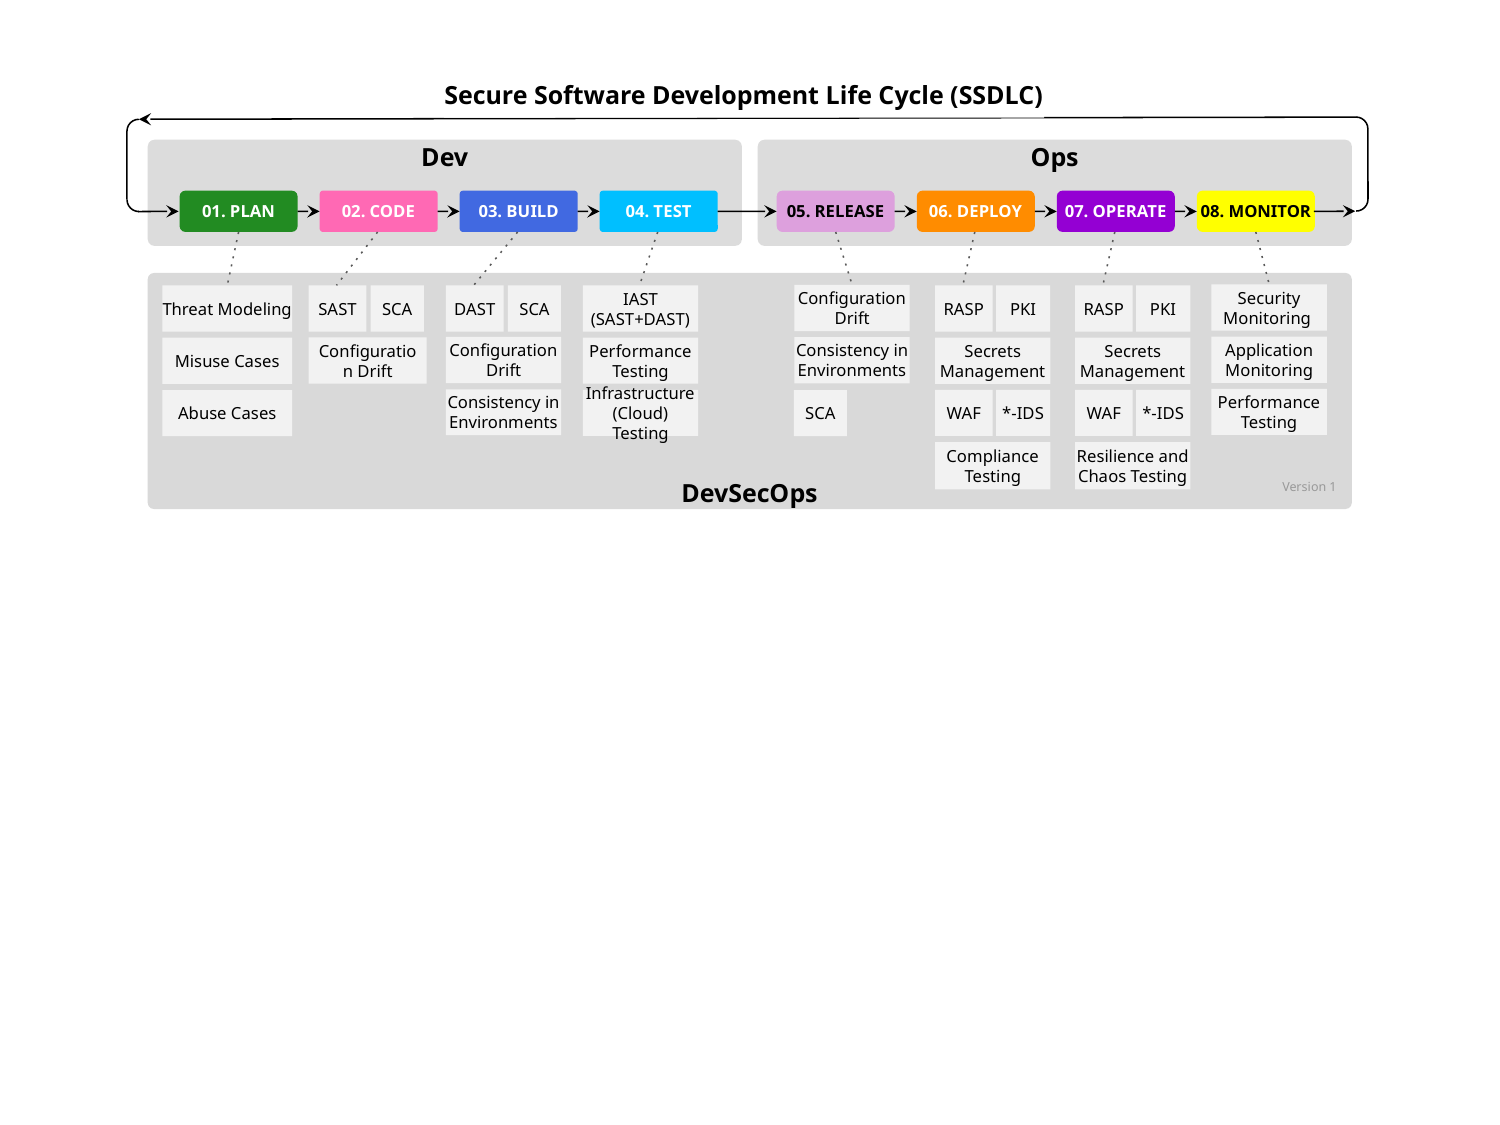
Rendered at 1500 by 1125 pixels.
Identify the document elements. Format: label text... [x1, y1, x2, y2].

text_box SAST [308, 285, 367, 332]
text_box Resilience and Chaos Testing [1075, 442, 1191, 490]
text_box Configuration Drift [308, 337, 427, 384]
text_box Performance Testing [1211, 388, 1327, 435]
text_box IAST (SAST+DAST) [582, 285, 699, 332]
text_box Infrastructure (Cloud) Testing [582, 389, 699, 436]
text_box 03. BUILD [459, 190, 578, 232]
text_box Consistency in Environments [794, 337, 910, 384]
text_box 05. RELEASE [776, 190, 895, 232]
text_box Performance Testing [582, 337, 699, 384]
text_box 08. MONITOR [1196, 190, 1315, 232]
text_box Abuse Cases [162, 390, 293, 437]
text_box SCA [370, 285, 424, 332]
text_box Ops [757, 139, 1352, 246]
text_box 07. OPERATE [1056, 190, 1175, 232]
text_box SCA [507, 285, 561, 332]
text_box 06. DEPLOY [916, 190, 1035, 232]
text_box Configuration Drift [794, 284, 910, 332]
text_box Compliance Testing [935, 442, 1051, 490]
text_box WAF [1075, 389, 1133, 436]
text_box 01. PLAN [179, 190, 298, 232]
text_box 04. TEST [599, 190, 718, 232]
text_box *-IDS [996, 389, 1051, 436]
text_box WAF [935, 389, 993, 436]
text_box SCA [793, 390, 847, 437]
text_box RASP [1075, 285, 1133, 332]
text_box Application Monitoring [1211, 336, 1327, 383]
text_box RASP [935, 285, 993, 332]
text_box Misuse Cases [162, 337, 293, 384]
text_box Dev [147, 139, 742, 246]
text_box PKI [996, 285, 1051, 332]
text_box Threat Modeling [162, 285, 293, 332]
text_box Consistency in Environments [445, 389, 562, 436]
text_box DevSecOps [147, 272, 1352, 510]
text_box Secrets Management [935, 337, 1051, 384]
text_box Secrets Management [1075, 337, 1191, 384]
text_box xxx [120, 67, 1374, 518]
text_box Security Monitoring [1211, 284, 1327, 331]
text_box Secure Software Development Life Cycle (SSDLC) [444, 71, 1045, 118]
text_box *-IDS [1136, 389, 1191, 436]
text_box Configuration Drift [445, 336, 562, 384]
text_box Version 1 [1275, 477, 1345, 496]
text_box DAST [445, 285, 504, 332]
text_box PKI [1136, 285, 1191, 332]
text_box 02. CODE [319, 190, 438, 232]
